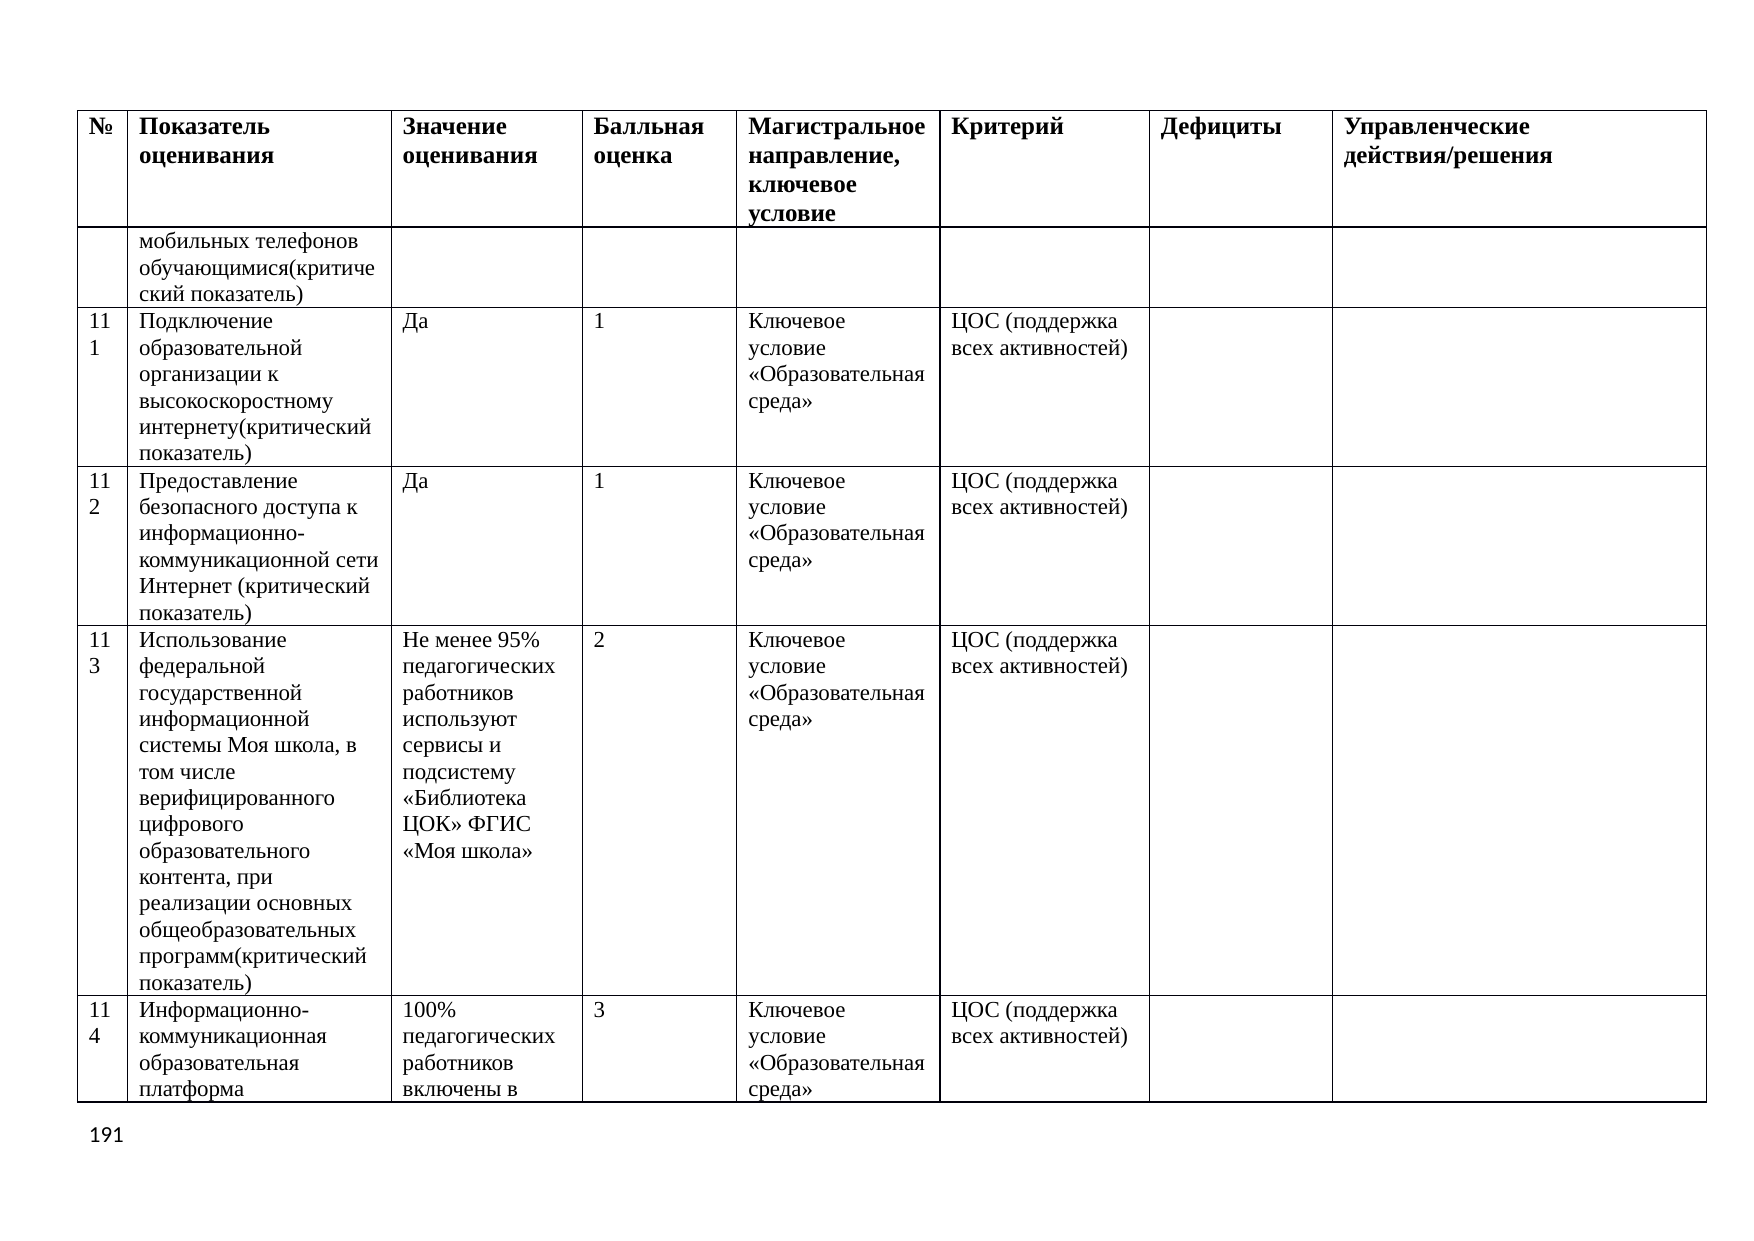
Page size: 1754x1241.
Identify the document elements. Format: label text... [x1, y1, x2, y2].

table_cell [1333, 996, 1706, 1101]
table_cell 1 [583, 308, 736, 466]
table_header Дефициты [1150, 111, 1332, 226]
table_header Критерий [941, 111, 1149, 226]
table_cell ЦОС (поддержка всех активностей) [941, 308, 1149, 466]
table_cell [1333, 228, 1706, 307]
table_cell 113 [78, 626, 127, 995]
table_cell [1333, 467, 1706, 625]
table_header № [78, 111, 127, 226]
table_cell Подключение образовательной организации к высокоскоростному интернету(критический показатель) [128, 308, 391, 466]
table_cell мобильных телефонов обучающимися(критический показатель) [128, 228, 391, 307]
table_cell 3 [583, 996, 736, 1101]
table_cell [941, 228, 1149, 307]
table_cell Да [392, 308, 582, 466]
table_cell ЦОС (поддержка всех активностей) [941, 996, 1149, 1101]
table_cell Да [392, 467, 582, 625]
table_cell 2 [583, 626, 736, 995]
table_cell [1150, 996, 1332, 1101]
table_cell [1333, 626, 1706, 995]
table_cell Предоставление безопасного доступа к информационно-коммуникационной сети Интернет (критический показатель) [128, 467, 391, 625]
table_cell [1150, 626, 1332, 995]
table_cell [78, 228, 127, 307]
table_cell 111 [78, 308, 127, 466]
table_header Магистральное направление, ключевое условие [737, 111, 939, 226]
table_cell Ключевое условие «Образовательная среда» [737, 996, 939, 1101]
table_cell [737, 228, 939, 307]
table_cell 100% педагогических работников включены в [392, 996, 582, 1101]
table_cell [1333, 308, 1706, 466]
table_cell 114 [78, 996, 127, 1101]
table_cell Не менее 95% педагогических работников используют сервисы и подсистему «Библиотека ЦОК» ФГИС «Моя школа» [392, 626, 582, 995]
table_header Балльная оценка [583, 111, 736, 226]
table_cell Ключевое условие «Образовательная среда» [737, 308, 939, 466]
table_cell ЦОС (поддержка всех активностей) [941, 626, 1149, 995]
table_header Управленческие действия/решения [1333, 111, 1706, 226]
table_cell Использование федеральной государственной информационной системы Моя школа, в том числе верифицированного цифрового образовательного контента, при реализации основных общеобразовательных программ(критический показатель) [128, 626, 391, 995]
table_cell [392, 228, 582, 307]
table_header Показатель оценивания [128, 111, 391, 226]
table_cell [1150, 467, 1332, 625]
table_cell Информационно-коммуникационная образовательная платформа [128, 996, 391, 1101]
table_cell [1150, 228, 1332, 307]
table_cell Ключевое условие «Образовательная среда» [737, 626, 939, 995]
table_cell [583, 228, 736, 307]
table_cell ЦОС (поддержка всех активностей) [941, 467, 1149, 625]
table_cell 1 [583, 467, 736, 625]
table_cell 112 [78, 467, 127, 625]
table_cell Ключевое условие «Образовательная среда» [737, 467, 939, 625]
table_cell [1150, 308, 1332, 466]
table_header Значение оценивания [392, 111, 582, 226]
